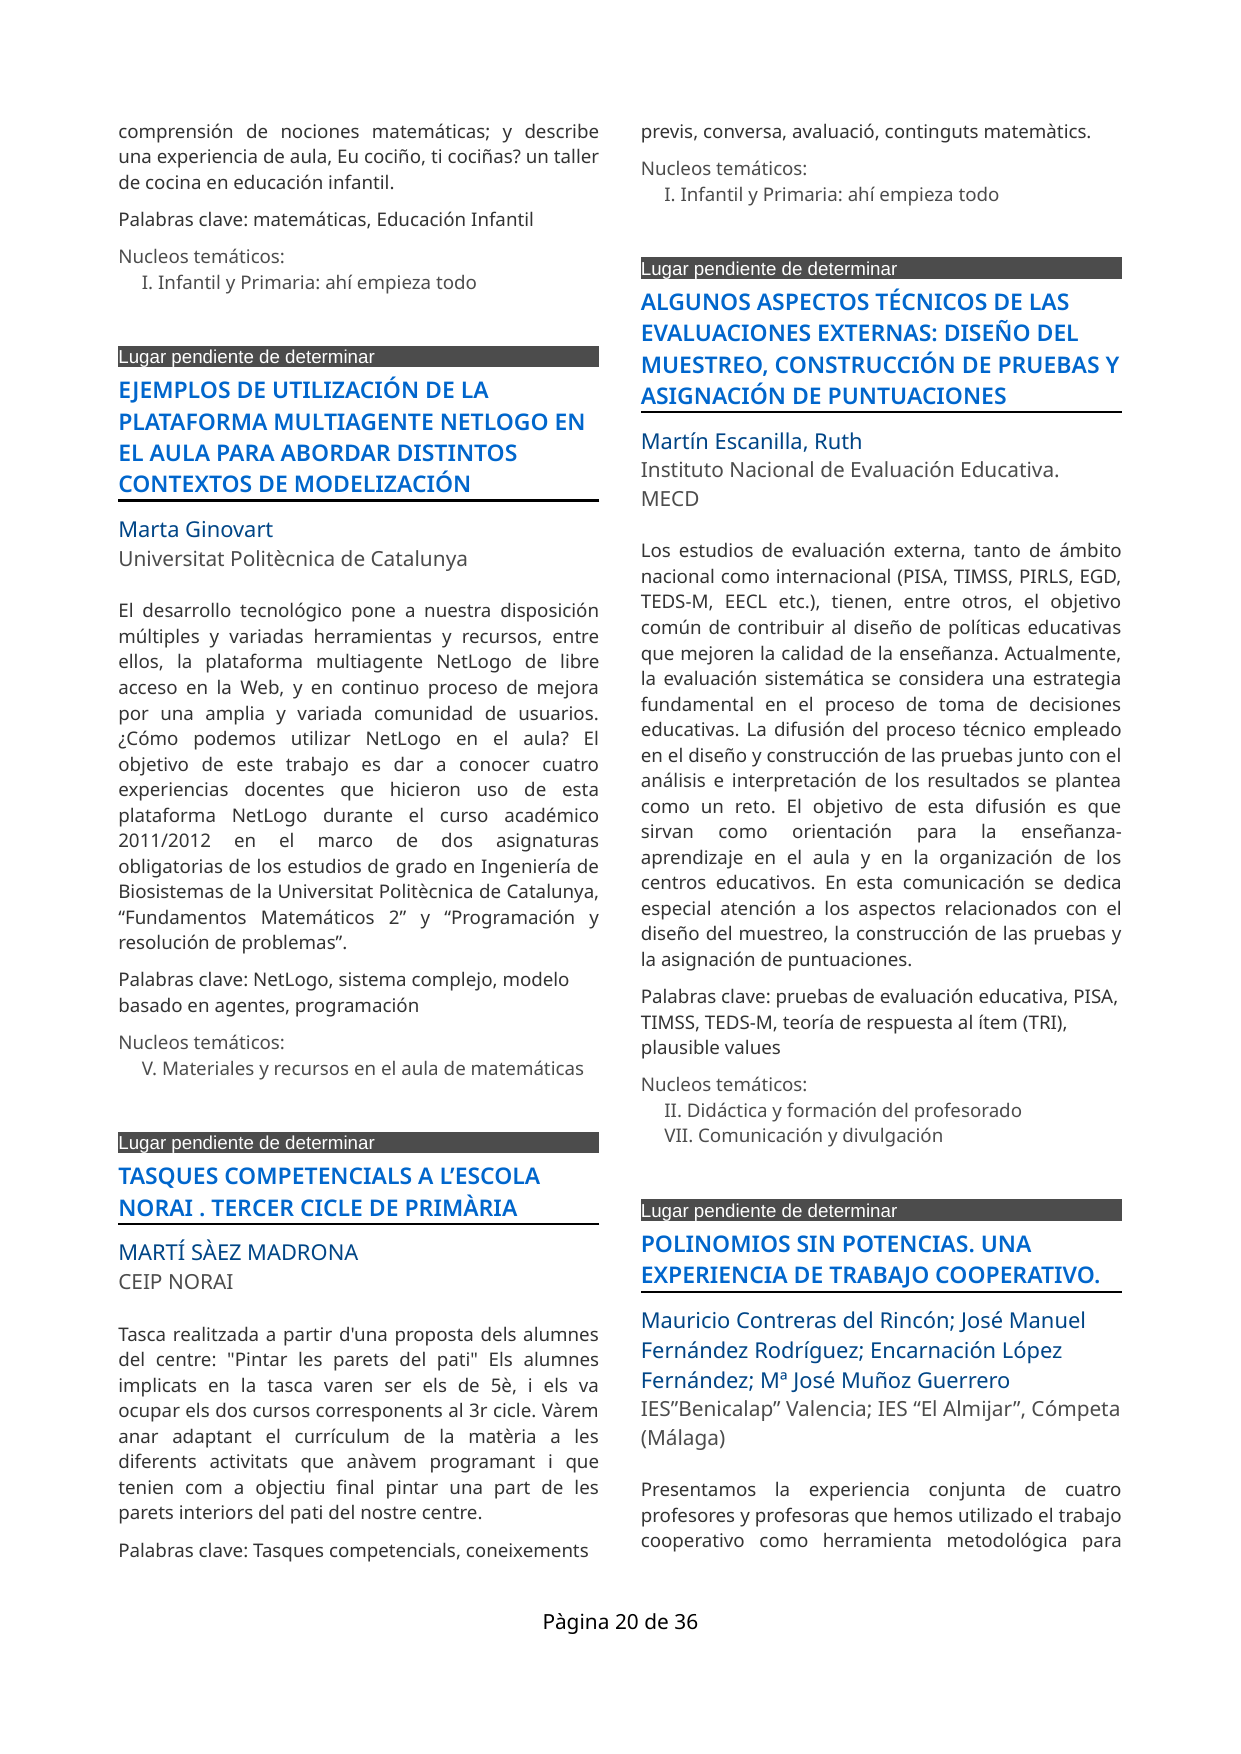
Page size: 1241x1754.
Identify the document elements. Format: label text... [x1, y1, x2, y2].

text Lugar pendiente de determinar [641, 257, 1122, 279]
text Marta Ginovart [118, 514, 599, 544]
text previs, conversa, avaluació, continguts matemàtics. [641, 118, 1122, 144]
text Tasca realitzada a partir d'una proposta dels alumnes del centre: "Pintar les parets del pati" Els alumnes implicats en la tasca varen ser els de 5è, i els va ocupar els dos cursos corresponents al 3r cicle. Vàrem anar adaptant el currículum de la matèria a les diferents activitats que anàvem programant i que tenien com a objectiu final pintar una part de les parets interiors del pati del nostre centre. [118, 1321, 599, 1525]
text Palabras clave: Tasques competencials, coneixements [118, 1537, 599, 1562]
subtitle Polinomios sin potencias. Una experiencia de trabajo cooperativo. [641, 1228, 1122, 1291]
text Palabras clave: pruebas de evaluación educativa, PISA, TIMSS, TEDS-M, teoría de respuesta al ítem (TRI), plausible values [641, 983, 1122, 1060]
text Nucleos temáticos: [118, 1029, 599, 1055]
text Martín Escanilla, Ruth [641, 426, 1122, 455]
text Nucleos temáticos: [118, 244, 599, 269]
text CEIP NORAI [118, 1267, 599, 1296]
text MARTÍ SÀEZ MADRONA [118, 1237, 599, 1267]
subtitle Ejemplos de utilización de la plataforma multiagente NetLogo en el aula para abordar distintos contextos de modelización [118, 374, 599, 499]
subtitle Algunos aspectos técnicos de las evaluaciones externas: diseño del muestreo, construcción de pruebas y asignación de puntuaciones [641, 286, 1122, 411]
text Lugar pendiente de determinar [118, 1132, 599, 1153]
text V. Materiales y recursos en el aula de matemáticas [130, 1055, 599, 1081]
text Nucleos temáticos: [641, 1072, 1122, 1097]
text II. Didáctica y formación del profesorado [652, 1097, 1122, 1123]
text Nucleos temáticos: [641, 155, 1122, 181]
text Lugar pendiente de determinar [118, 346, 599, 367]
text Lugar pendiente de determinar [641, 1199, 1122, 1221]
text Instituto Nacional de Evaluación Educativa. MECD [641, 455, 1122, 512]
text IES”Benicalap” Valencia; IES “El Almijar”, Cómpeta (Málaga) [641, 1394, 1122, 1451]
text I. Infantil y Primaria: ahí empieza todo [652, 181, 1122, 206]
text Palabras clave: NetLogo, sistema complejo, modelo basado en agentes, programación [118, 967, 599, 1018]
text Palabras clave: matemáticas, Educación Infantil [118, 206, 599, 232]
text comprensión de nociones matemáticas; y describe una experiencia de aula, Eu cociño, ti cociñas? un taller de cocina en educación infantil. [118, 118, 599, 195]
text Los estudios de evaluación externa, tanto de ámbito nacional como internacional (PISA, TIMSS, PIRLS, EGD, TEDS-M, EECL etc.), tienen, entre otros, el objetivo común de contribuir al diseño de políticas educativas que mejoren la calidad de la enseñanza. Actualmente, la evaluación sistemática se considera una estrategia fundamental en el proceso de toma de decisiones educativas. La difusión del proceso técnico empleado en el diseño y construcción de las pruebas junto con el análisis e interpretación de los resultados se plantea como un reto. El objetivo de esta difusión es que sirvan como orientación para la enseñanza-aprendizaje en el aula y en la organización de los centros educativos. En esta comunicación se dedica especial atención a los aspectos relacionados con el diseño del muestreo, la construcción de las pruebas y la asignación de puntuaciones. [641, 538, 1122, 972]
text Universitat Politècnica de Catalunya [118, 544, 599, 572]
subtitle TASQUES COMPETENCIALS A L’ESCOLA NORAI . TERCER CICLE DE PRIMÀRIA [118, 1160, 599, 1223]
text El desarrollo tecnológico pone a nuestra disposición múltiples y variadas herramientas y recursos, entre ellos, la plataforma multiagente NetLogo de libre acceso en la Web, y en continuo proceso de mejora por una amplia y variada comunidad de usuarios. ¿Cómo podemos utilizar NetLogo en el aula? El objetivo de este trabajo es dar a conocer cuatro experiencias docentes que hicieron uso de esta plataforma NetLogo durante el curso académico 2011/2012 en el marco de dos asignaturas obligatorias de los estudios de grado en Ingeniería de Biosistemas de la Universitat Politècnica de Catalunya, “Fundamentos Matemáticos 2” y “Programación y resolución de problemas”. [118, 598, 599, 955]
text Presentamos la experiencia conjunta de cuatro profesores y profesoras que hemos utilizado el trabajo cooperativo como herramienta metodológica para [641, 1477, 1122, 1553]
text VII. Comunicación y divulgación [652, 1123, 1122, 1148]
text Mauricio Contreras del Rincón; José Manuel Fernández Rodríguez; Encarnación López Fernández; Mª José Muñoz Guerrero [641, 1305, 1122, 1394]
text I. Infantil y Primaria: ahí empieza todo [130, 269, 599, 295]
